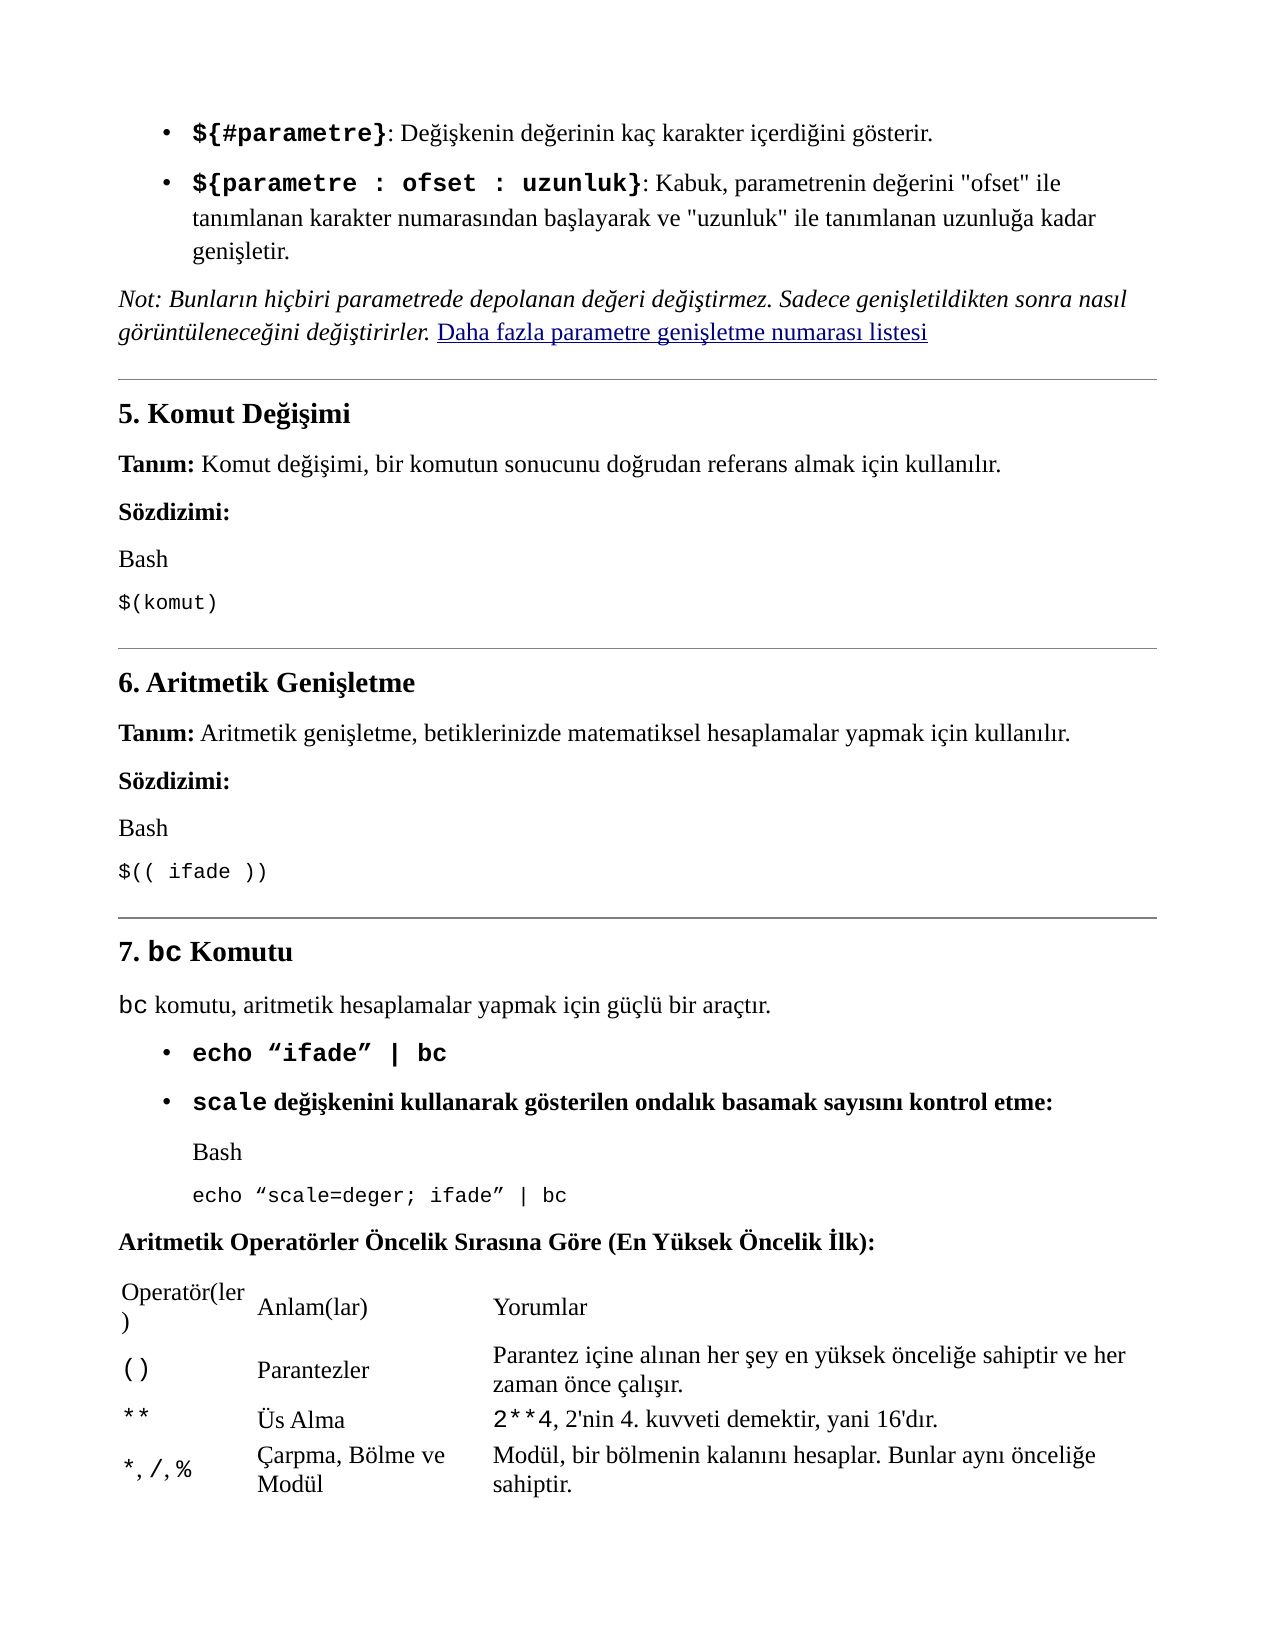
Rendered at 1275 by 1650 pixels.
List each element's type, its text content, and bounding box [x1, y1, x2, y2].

text Aritmetik Operatörler Öncelik Sırasına Göre (En Yüksek Öncelik İlk): [118, 1227, 1157, 1255]
table_cell Parantez içine alınan her şey en yüksek önceliğe sahiptir ve her zaman önce çalışır. [490, 1338, 1157, 1401]
list scale değişkenini kullanarak gösterilen ondalık basamak sayısını kontrol etme: [162, 1087, 1157, 1118]
text Bash [118, 813, 1157, 842]
table_header Anlam(lar) [254, 1274, 490, 1338]
table_header Operatör(ler) [118, 1274, 254, 1338]
table_header Yorumlar [490, 1274, 1157, 1338]
table_cell 2**4, 2'nin 4. kuvveti demektir, yani 16'dır. [490, 1401, 1157, 1438]
table_cell () [118, 1338, 254, 1401]
list ${parametre : ofset : uzunluk}: Kabuk, parametrenin değerini "ofset" ile tanımlanan karakter numarasından başlayarak ve "uzunluk" ile tanımlanan uzunluğa kadar genişletir. [162, 168, 1157, 265]
table_cell Çarpma, Bölme ve Modül [254, 1438, 490, 1501]
text Bash [118, 544, 1157, 573]
list ${#parametre}: Değişkenin değerinin kaç karakter içerdiğini gösterir. [162, 118, 1157, 149]
list echo “ifade” | bc [162, 1040, 1157, 1068]
text Sözdizimi: [118, 497, 1157, 525]
table_cell *, /, % [118, 1438, 254, 1501]
text $(komut) [118, 592, 1157, 616]
text Tanım: Aritmetik genişletme, betiklerinizde matematiksel hesaplamalar yapmak için kullanılır. [118, 718, 1157, 747]
subtitle 7. bc Komutu [118, 934, 1157, 970]
subtitle 5. Komut Değişimi [118, 396, 1157, 429]
table_cell ** [118, 1401, 254, 1438]
table_cell Modül, bir bölmenin kalanını hesaplar. Bunlar aynı önceliğe sahiptir. [490, 1438, 1157, 1501]
list echo “scale=deger; ifade” | bc [162, 1185, 1157, 1208]
table_cell Parantezler [254, 1338, 490, 1401]
table_cell Üs Alma [254, 1401, 490, 1438]
text Not: Bunların hiçbiri parametrede depolanan değeri değiştirmez. Sadece genişletildikten sonra nasıl görüntüleneceğini değiştirirler. Daha fazla parametre genişletme numarası listesi [118, 284, 1157, 346]
list Bash [162, 1137, 1157, 1166]
subtitle 6. Aritmetik Genişletme [118, 665, 1157, 699]
text Sözdizimi: [118, 766, 1157, 794]
text $(( ifade )) [118, 861, 1157, 885]
text Tanım: Komut değişimi, bir komutun sonucunu doğrudan referans almak için kullanılır. [118, 449, 1157, 478]
text bc komutu, aritmetik hesaplamalar yapmak için güçlü bir araçtır. [118, 990, 1157, 1021]
